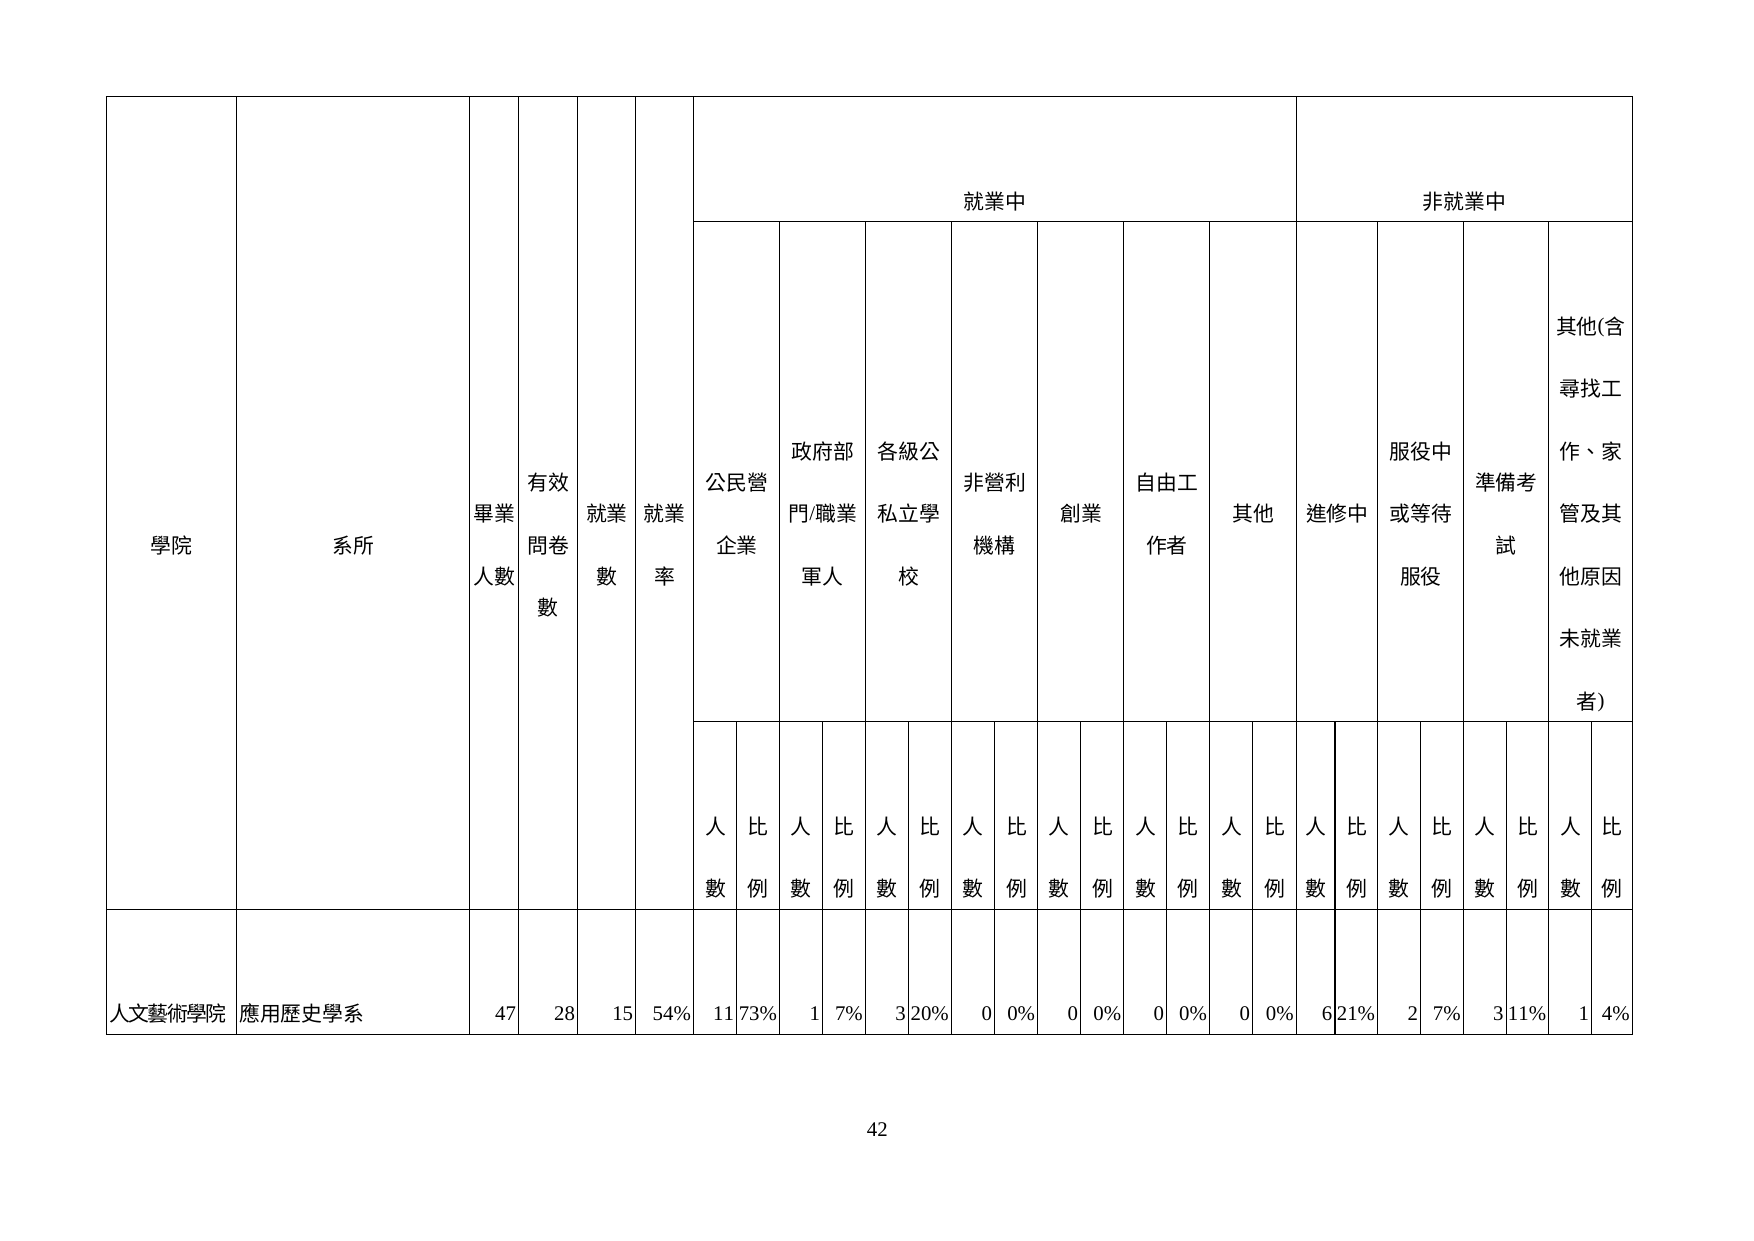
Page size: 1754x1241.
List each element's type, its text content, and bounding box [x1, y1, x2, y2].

table_cell 比例 [1592, 722, 1632, 908]
table_cell 其他 [1210, 222, 1296, 721]
table_cell 20% [909, 910, 951, 1033]
table_cell 0% [1167, 910, 1209, 1033]
table_cell 人數 [1464, 722, 1506, 908]
table_cell 人文藝術學院 [107, 910, 236, 1033]
table_cell 其他(含尋找工作、家管及其他原因未就業者) [1549, 222, 1632, 721]
table_cell 比例 [1507, 722, 1548, 908]
table_cell 準備考試 [1464, 222, 1548, 721]
table_cell 11% [1507, 910, 1548, 1033]
table_cell 進修中 [1297, 222, 1377, 721]
table_cell 6 [1297, 910, 1334, 1033]
table_cell 1 [1549, 910, 1591, 1033]
table_cell 各級公私立學校 [866, 222, 951, 721]
table_cell 比例 [1081, 722, 1123, 908]
table_cell 非營利機構 [952, 222, 1037, 721]
table_cell 73% [737, 910, 779, 1033]
table_cell 自由工作者 [1124, 222, 1209, 721]
table_cell 政府部門/職業軍人 [780, 222, 865, 721]
table_header 學院 [107, 97, 236, 908]
table_cell 2 [1378, 910, 1420, 1033]
table_cell 0 [1038, 910, 1080, 1033]
table_cell 7% [823, 910, 865, 1033]
table_cell 0% [1253, 910, 1296, 1033]
table_cell 服役中或等待服役 [1378, 222, 1463, 721]
table_cell 比例 [1167, 722, 1209, 908]
table_cell 1 [780, 910, 822, 1033]
table_cell 比例 [995, 722, 1037, 908]
table_cell 比例 [1253, 722, 1296, 908]
table_cell 公民營企業 [694, 222, 779, 721]
table_cell 人數 [952, 722, 994, 908]
table_cell 0 [1124, 910, 1166, 1033]
table_cell 47 [470, 910, 518, 1033]
table_cell 比例 [823, 722, 865, 908]
table_cell 比例 [1421, 722, 1463, 908]
table_header 就業率 [636, 97, 693, 908]
table_cell 0 [1210, 910, 1252, 1033]
table_cell 人數 [866, 722, 908, 908]
table_cell 0% [1081, 910, 1123, 1033]
table_cell 3 [1464, 910, 1506, 1033]
table_cell 0% [995, 910, 1037, 1033]
table_cell 15 [578, 910, 635, 1033]
table_cell 人數 [1124, 722, 1166, 908]
table_cell 21% [1336, 910, 1377, 1033]
table_header 系所 [237, 97, 469, 908]
table_header 非就業中 [1297, 97, 1632, 221]
table_cell 創業 [1038, 222, 1123, 721]
table_cell 54% [636, 910, 693, 1033]
table_cell 人數 [1297, 722, 1334, 908]
table_header 畢業人數 [470, 97, 518, 908]
table_cell 4% [1592, 910, 1632, 1033]
table_cell 應用歷史學系 [237, 910, 469, 1033]
table_cell 28 [519, 910, 577, 1033]
table_cell 人數 [1549, 722, 1591, 908]
table_cell 人數 [780, 722, 822, 908]
table_header 就業中 [694, 97, 1296, 221]
table_cell 人數 [1378, 722, 1420, 908]
table_cell 人數 [1038, 722, 1080, 908]
table_cell 7% [1421, 910, 1463, 1033]
table_cell 11 [694, 910, 736, 1033]
table_cell 比例 [909, 722, 951, 908]
table_header 就業數 [578, 97, 635, 908]
table_cell 人數 [694, 722, 736, 908]
table_cell 3 [866, 910, 908, 1033]
table_header 有效問卷數 [519, 97, 577, 908]
table_cell 0 [952, 910, 994, 1033]
table_cell 人數 [1210, 722, 1252, 908]
table_cell 比例 [1336, 722, 1377, 908]
table_cell 比例 [737, 722, 779, 908]
